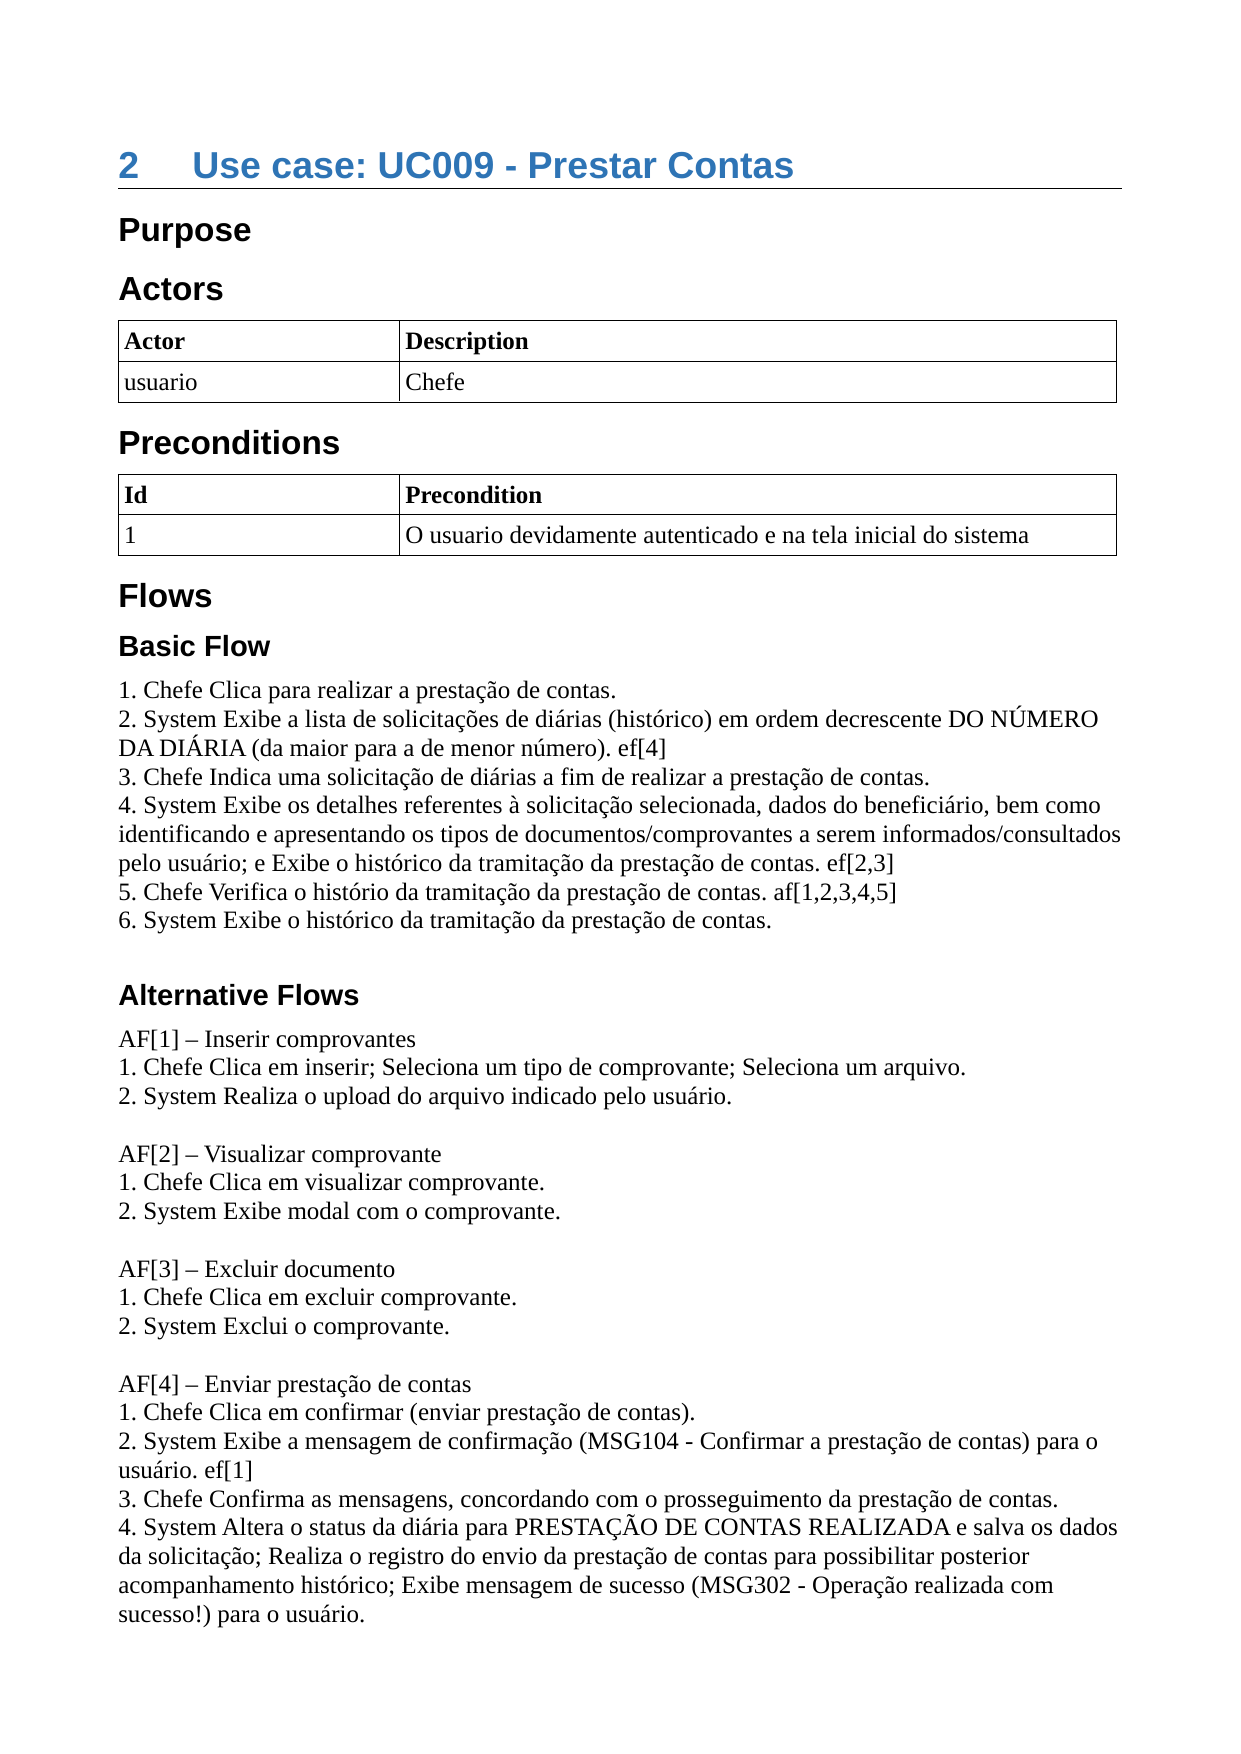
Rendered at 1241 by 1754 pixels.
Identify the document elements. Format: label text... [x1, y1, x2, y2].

subtitle Actors [118, 269, 1122, 307]
text 1. Chefe Clica em excluir comprovante. [118, 1282, 1122, 1311]
text 4. System Exibe os detalhes referentes à solicitação selecionada, dados do beneficiário, bem como identificando e apresentando os tipos de documentos/comprovantes a serem informados/consultados pelo usuário; e Exibe o histórico da tramitação da prestação de contas. ef[2,3] [118, 791, 1122, 877]
table_cell O usuario devidamente autenticado e na tela inicial do sistema [400, 515, 1116, 555]
table_cell Chefe [400, 362, 1116, 401]
subtitle Preconditions [118, 423, 1122, 461]
text 1. Chefe Clica para realizar a prestação de contas. [118, 676, 1122, 704]
text AF[2] – Visualizar comprovante [118, 1139, 1122, 1167]
text 4. System Altera o status da diária para PRESTAÇÃO DE CONTAS REALIZADA e salva os dados da solicitação; Realiza o registro do envio da prestação de contas para possibilitar posterior acompanhamento histórico; Exibe mensagem de sucesso (MSG302 - Operação realizada com sucesso!) para o usuário. [118, 1512, 1122, 1627]
text 2. System Exibe modal com o comprovante. [118, 1196, 1122, 1225]
subtitle Alternative Flows [118, 978, 1122, 1011]
text 1. Chefe Clica em visualizar comprovante. [118, 1167, 1122, 1196]
text AF[3] – Excluir documento [118, 1254, 1122, 1282]
text 1. Chefe Clica em inserir; Seleciona um tipo de comprovante; Seleciona um arquivo. [118, 1052, 1122, 1081]
table_cell 1 [119, 515, 399, 555]
text AF[4] – Enviar prestação de contas [118, 1369, 1122, 1397]
table_header Precondition [400, 475, 1116, 514]
text AF[1] – Inserir comprovantes [118, 1024, 1122, 1052]
table_header Description [400, 321, 1116, 361]
table_header Actor [119, 321, 399, 361]
text 3. Chefe Indica uma solicitação de diárias a fim de realizar a prestação de contas. [118, 762, 1122, 791]
text 2. System Exibe a lista de solicitações de diárias (histórico) em ordem decrescente DO NÚMERO DA DIÁRIA (da maior para a de menor número). ef[4] [118, 704, 1122, 762]
text 6. System Exibe o histórico da tramitação da prestação de contas. [118, 906, 1122, 934]
table_cell usuario [119, 362, 399, 401]
table_header Id [119, 475, 399, 514]
subtitle Basic Flow [118, 629, 1122, 663]
text 3. Chefe Confirma as mensagens, concordando com o prosseguimento da prestação de contas. [118, 1484, 1122, 1512]
subtitle Flows [118, 576, 1122, 615]
subtitle Purpose [118, 210, 1122, 248]
text 5. Chefe Verifica o histório da tramitação da prestação de contas. af[1,2,3,4,5] [118, 877, 1122, 906]
text 2. System Exclui o comprovante. [118, 1311, 1122, 1340]
subtitle Use case: UC009 - Prestar Contas [118, 143, 1122, 188]
text 1. Chefe Clica em confirmar (enviar prestação de contas). [118, 1397, 1122, 1426]
text 2. System Realiza o upload do arquivo indicado pelo usuário. [118, 1081, 1122, 1110]
text 2. System Exibe a mensagem de confirmação (MSG104 - Confirmar a prestação de contas) para o usuário. ef[1] [118, 1426, 1122, 1484]
